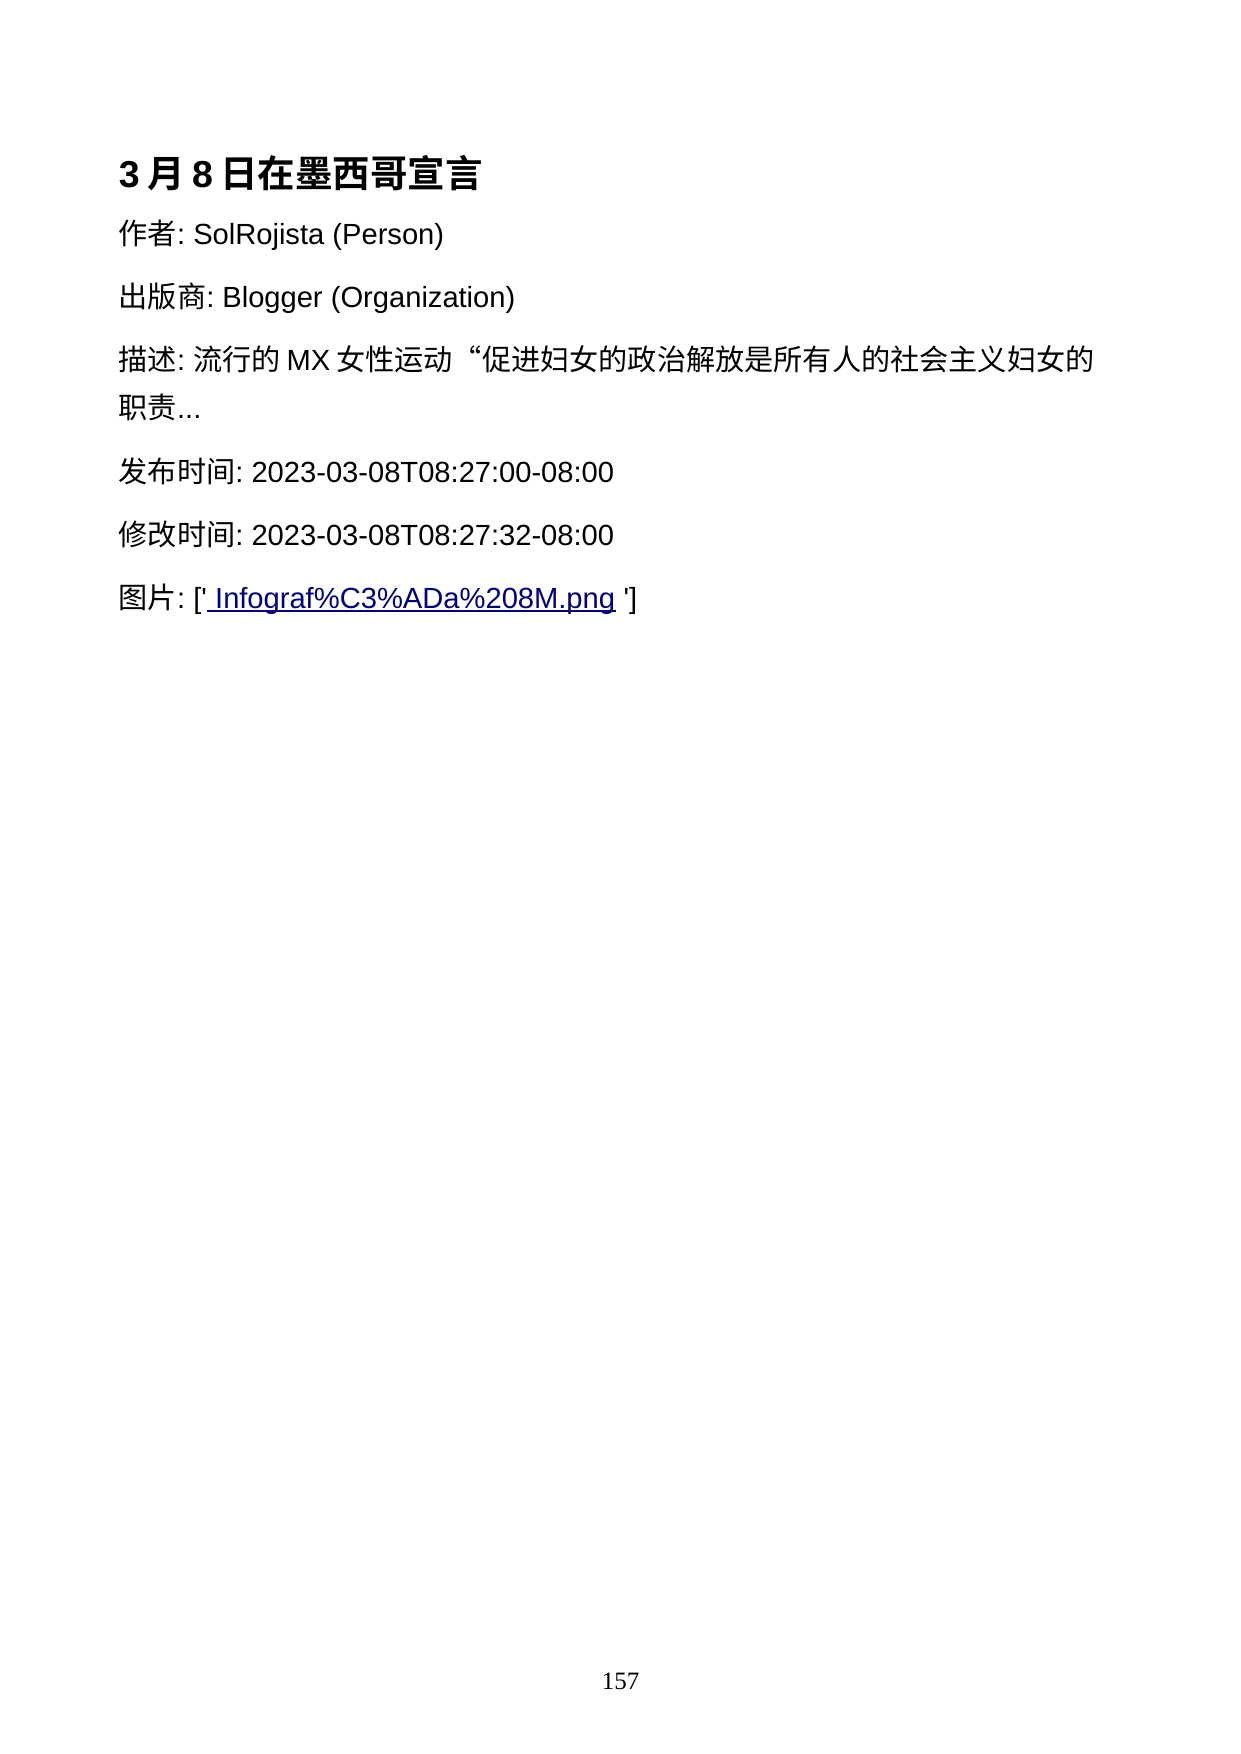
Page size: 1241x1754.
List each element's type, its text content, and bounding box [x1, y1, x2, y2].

text 出版商: Blogger (Organization) [118, 273, 1122, 316]
text 描述: 流行的MX女性运动“促进妇女的政治解放是所有人的社会主义妇女的职责... [118, 337, 1122, 427]
text 图片: [' Infograf%C3%ADa%208M.png '] [118, 574, 1122, 617]
text 修改时间: 2023-03-08T08:27:32-08:00 [118, 511, 1122, 554]
text 作者: SolRojista (Person) [118, 210, 1122, 253]
text 发布时间: 2023-03-08T08:27:00-08:00 [118, 448, 1122, 491]
subtitle 3月8日在墨西哥宣言 [118, 143, 1122, 198]
